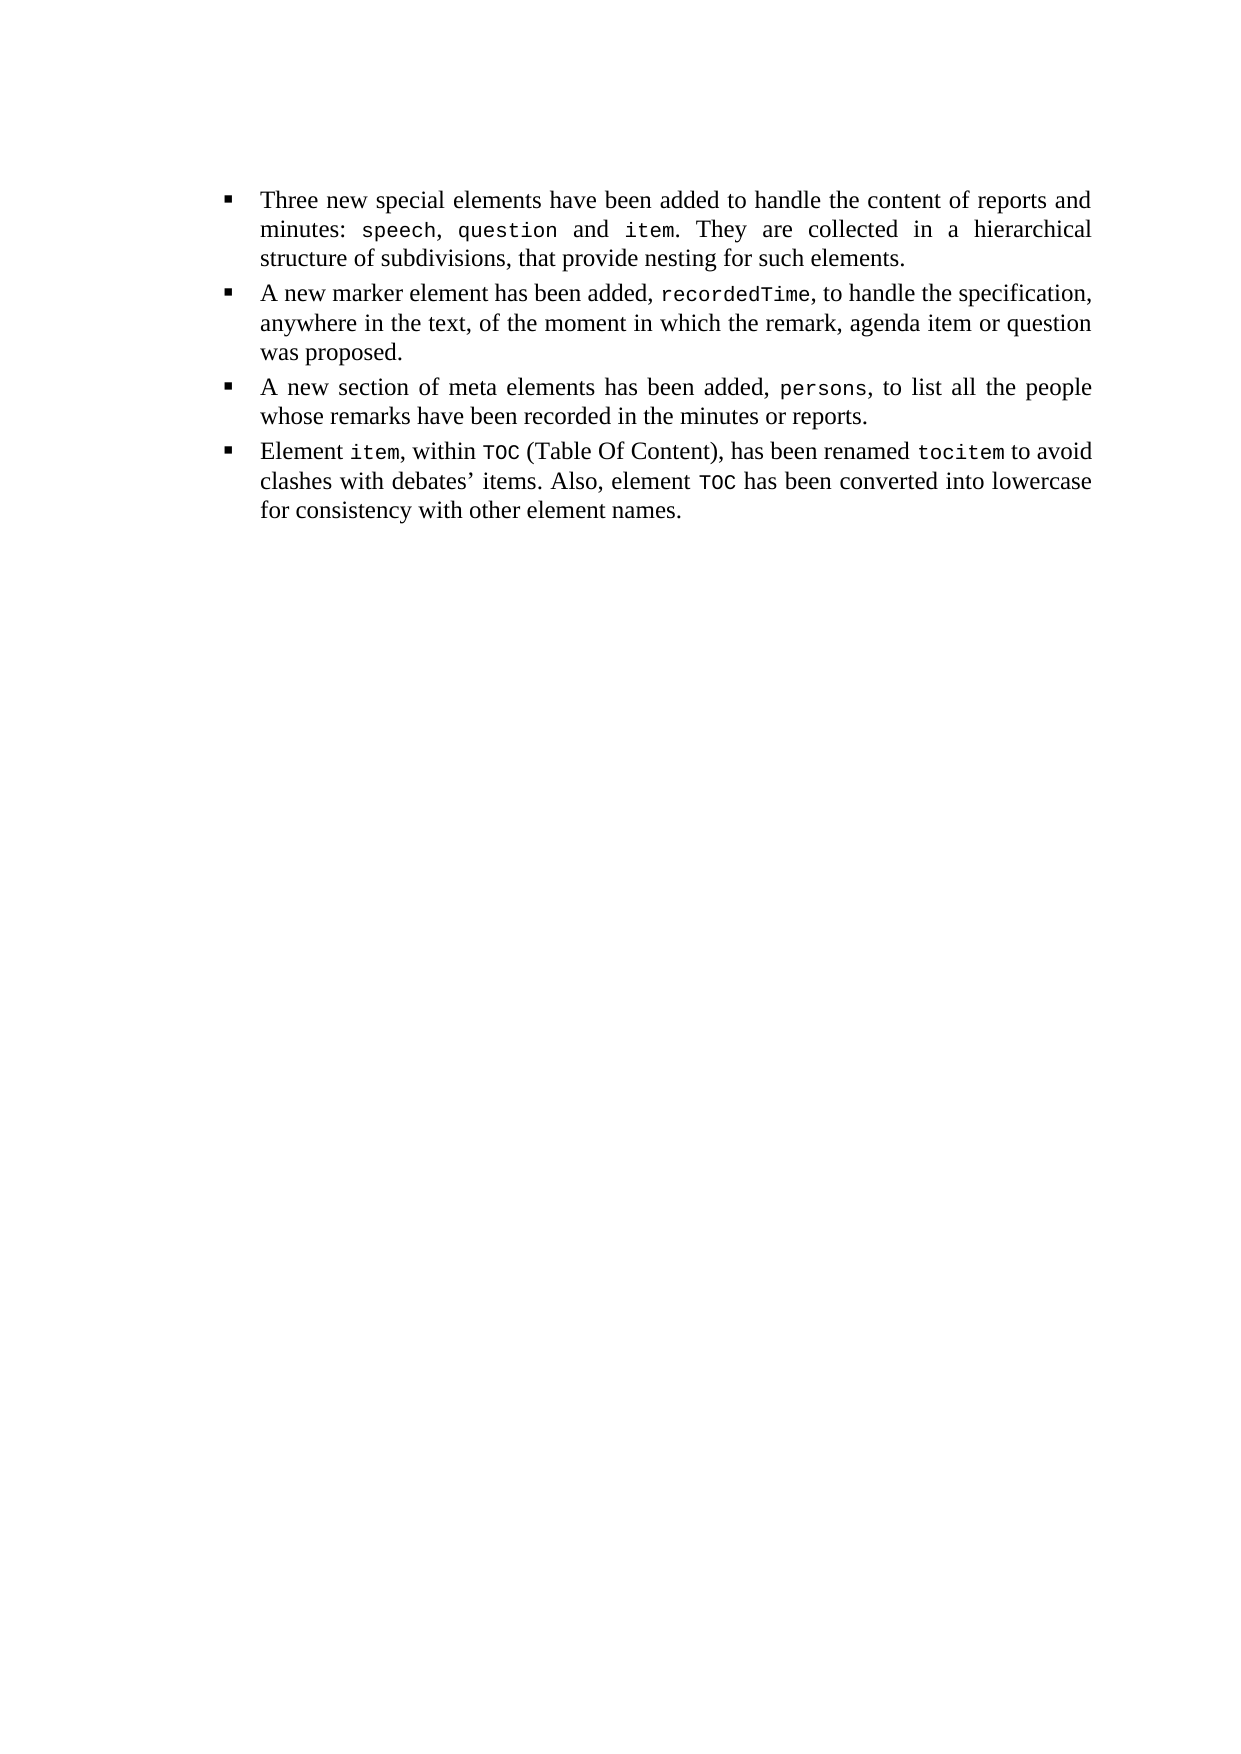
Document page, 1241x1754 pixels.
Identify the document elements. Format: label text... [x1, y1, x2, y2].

list A new marker element has been added, recordedTime, to handle the specification, anywhere in the text, of the moment in which the remark, agenda item or question was proposed. [222, 278, 1092, 365]
list A new section of meta elements has been added, persons, to list all the people whose remarks have been recorded in the minutes or reports. [222, 372, 1092, 430]
list Element item, within TOC (Table Of Content), has been renamed tocitem to avoid clashes with debates’ items. Also, element TOC has been converted into lowercase for consistency with other element names. [222, 436, 1092, 524]
list Three new special elements have been added to handle the content of reports and minutes: speech, question and item. They are collected in a hierarchical structure of subdivisions, that provide nesting for such elements. [222, 185, 1092, 272]
